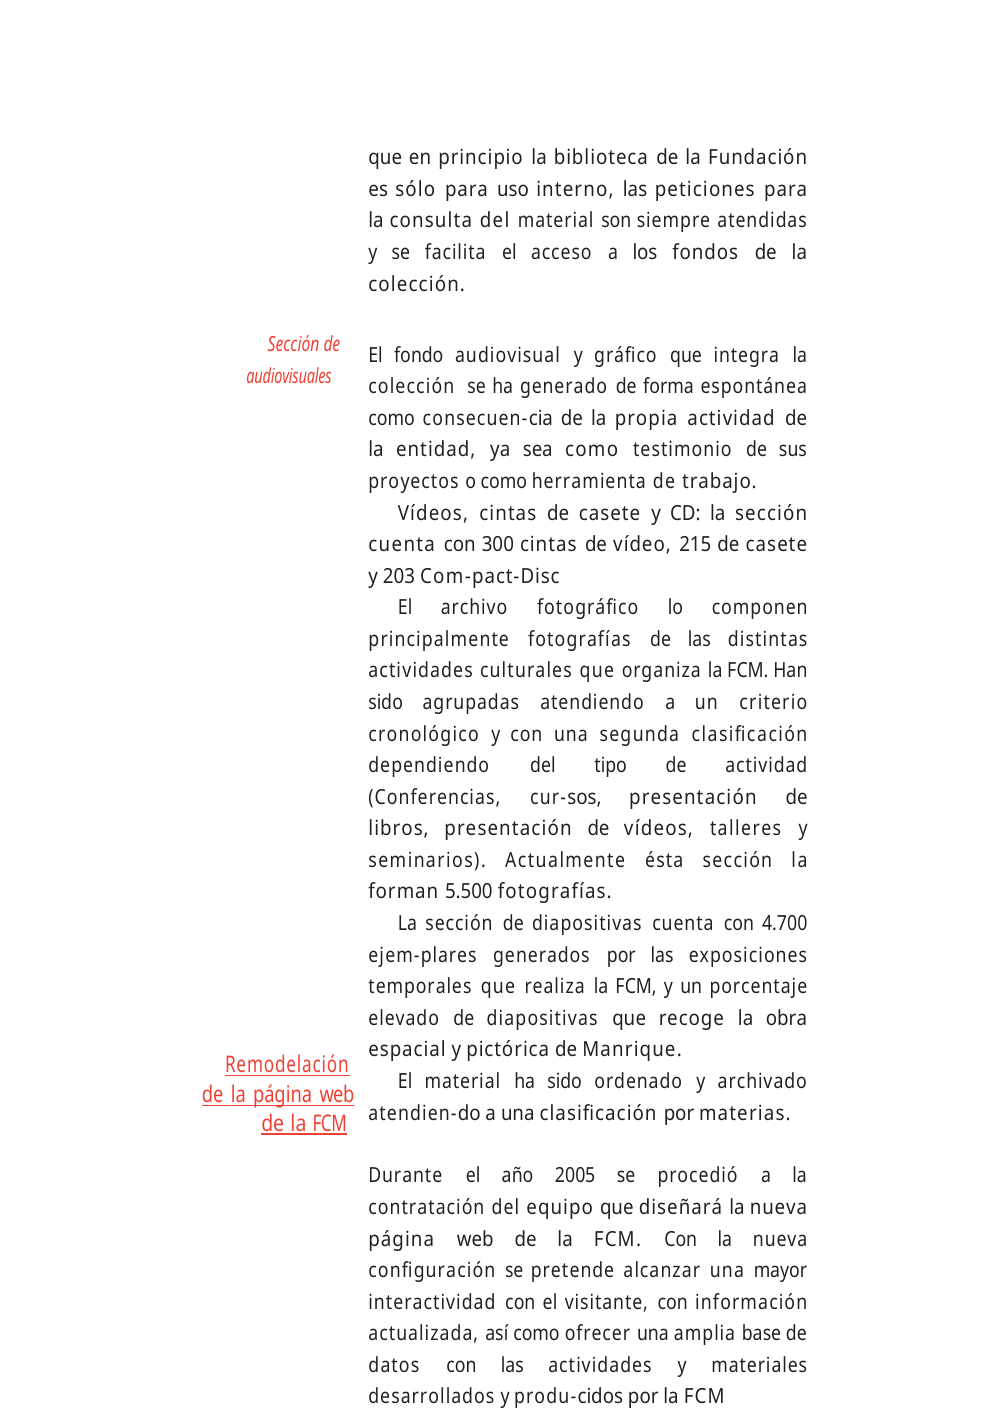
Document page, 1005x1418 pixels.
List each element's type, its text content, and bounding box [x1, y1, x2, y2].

text Vídeos, cintas de casete y CD: la sección cuenta con 300 cintas de vídeo, 215 de casete y 203 Com-pact-Disc [368, 498, 807, 589]
text Sección de audiovisuales [246, 329, 354, 389]
text El material ha sido ordenado y archivado atendien-do a una clasificación por materias. [368, 1066, 807, 1126]
text de la FCM [261, 1109, 354, 1137]
text El fondo audiovisual y gráfico que integra la colección se ha generado de forma espontánea como consecuen-cia de la propia actividad de la entidad, ya sea como testimonio de sus proyectos o como herramienta de trabajo. [368, 340, 807, 494]
text Remodelación de la página web [202, 1049, 354, 1105]
text La sección de diapositivas cuenta con 4.700 ejem-plares generados por las exposiciones temporales que realiza la FCM, y un porcentaje elevado de diapositivas que recoge la obra espacial y pictórica de Manrique. [368, 908, 807, 1063]
text Durante el año 2005 se procedió a la contratación del equipo que diseñará la nueva página web de la FCM. Con la nueva configuración se pretende alcanzar una mayor interactividad con el visitante, con información actualizada, así como ofrecer una amplia base de datos con las actividades y materiales desarrollados y produ-cidos por la FCM [368, 1161, 807, 1410]
text que en principio la biblioteca de la Fundación es sólo para uso interno, las peticiones para la consulta del material son siempre atendidas y se facilita el acceso a los fondos de la colección. [368, 142, 807, 297]
text El archivo fotográfico lo componen principalmente fotografías de las distintas actividades culturales que organiza la FCM. Han sido agrupadas atendiendo a un criterio cronológico y con una segunda clasificación dependiendo del tipo de actividad (Conferencias, cur-sos, presentación de libros, presentación de vídeos, talleres y seminarios). Actualmente ésta sección la forman 5.500 fotografías. [368, 592, 807, 905]
